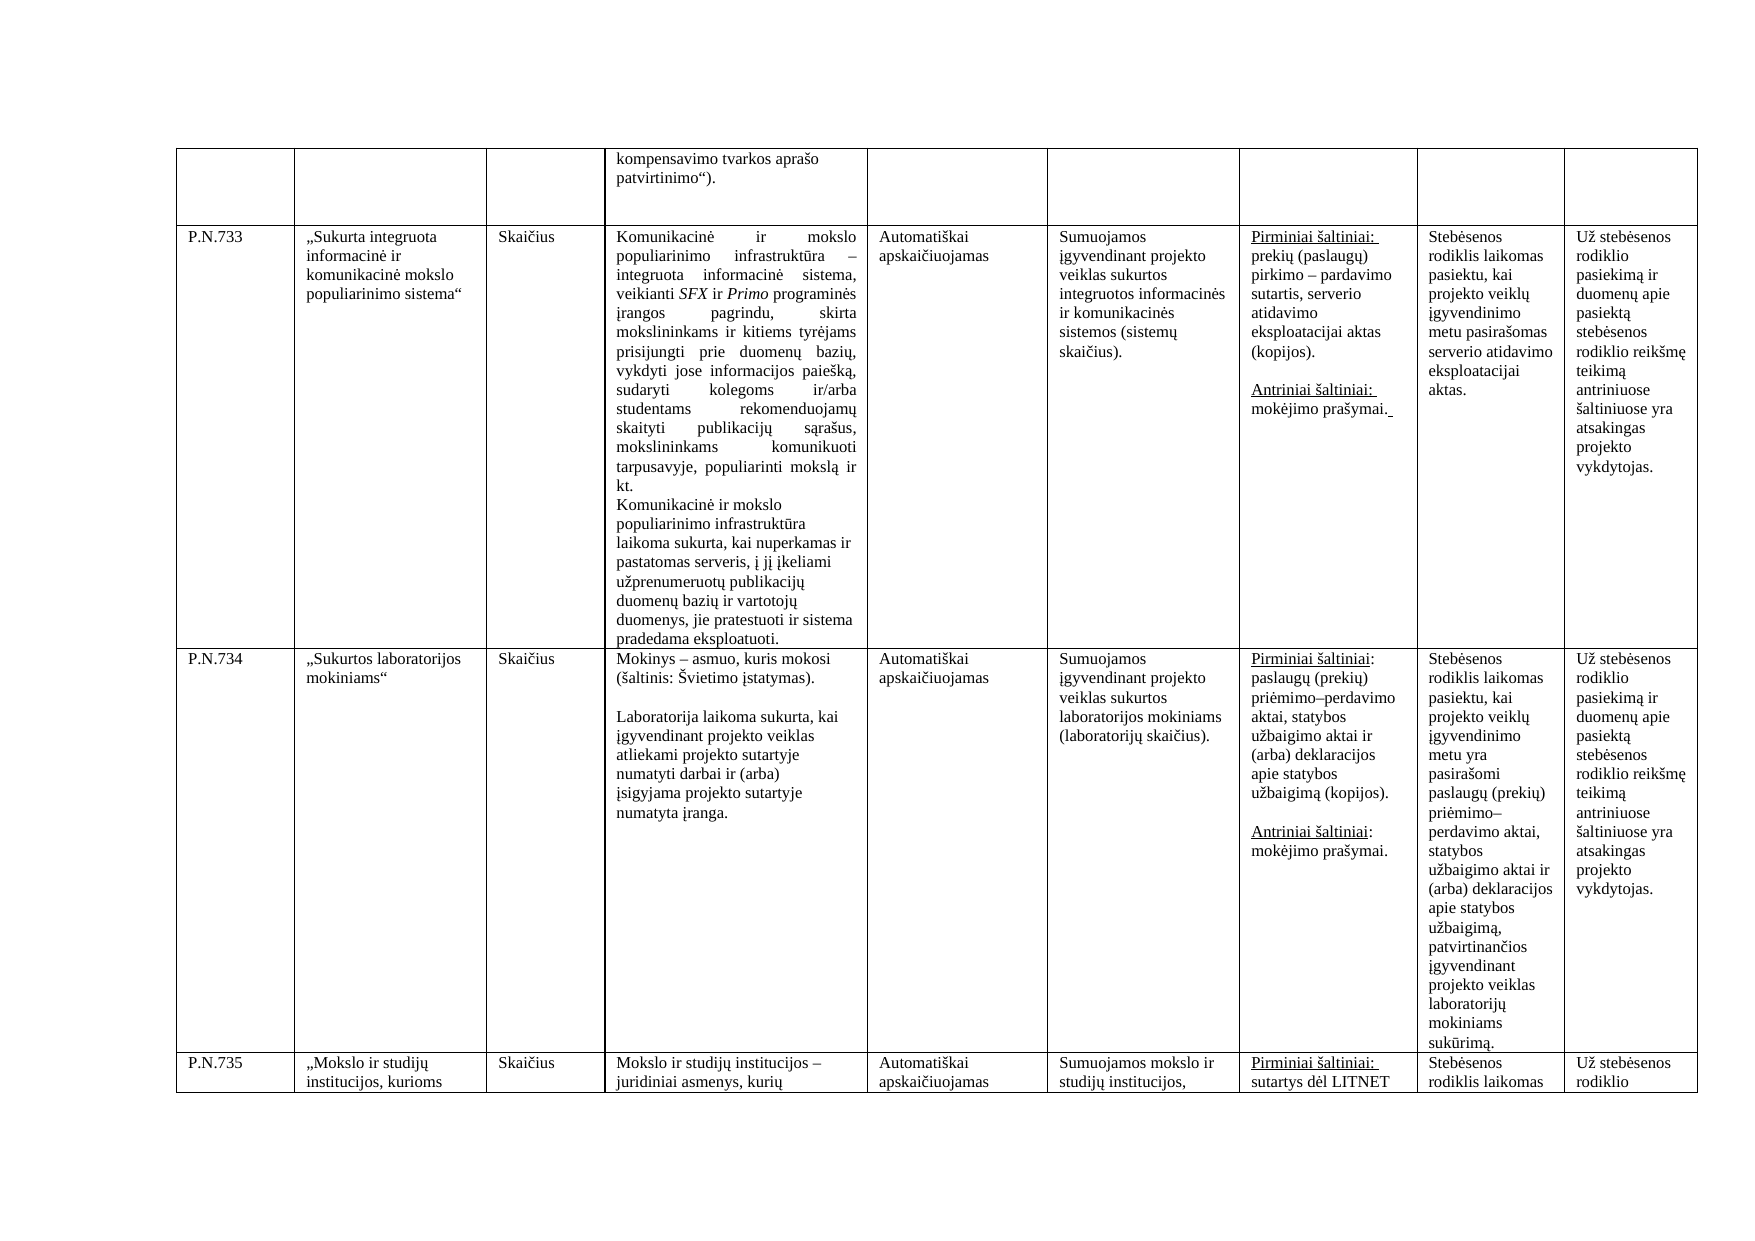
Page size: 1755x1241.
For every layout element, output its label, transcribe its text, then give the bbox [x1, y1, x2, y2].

table_cell „Mokslo ir studijų institucijos, kurioms [295, 1053, 486, 1092]
table_cell P.N.734 [177, 649, 294, 1052]
table_cell „Sukurtos laboratorijos mokiniams“ [295, 649, 486, 1052]
table_cell P.N.733 [177, 226, 294, 648]
table_cell Komunikacinė ir mokslo populiarinimo infrastruktūra – integruota informacinė sistema, veikianti SFX ir Primo programinės įrangos pagrindu, skirta mokslininkams ir kitiems tyrėjams prisijungti prie duomenų bazių, vykdyti jose informacijos paiešką, sudaryti kolegoms ir/arba studentams rekomenduojamų skaityti publikacijų sąrašus, mokslininkams komunikuoti tarpusavyje, populiarinti mokslą ir kt. Komunikacinė ir mokslo populiarinimo infrastruktūra laikoma sukurta, kai nuperkamas ir pastatomas serveris, į jį įkeliami užprenumeruotų publikacijų duomenų bazių ir vartotojų duomenys, jie pratestuoti ir sistema pradedama eksploatuoti. [606, 226, 867, 648]
table_cell Automatiškai apskaičiuojamas [868, 226, 1047, 648]
table_cell Automatiškai apskaičiuojamas [868, 1053, 1047, 1092]
table_cell Sumuojamos mokslo ir studijų institucijos, [1048, 1053, 1239, 1092]
table_cell P.N.735 [177, 1053, 294, 1092]
table_cell Stebėsenos rodiklis laikomas [1418, 1053, 1564, 1092]
table_cell Stebėsenos rodiklis laikomas pasiektu, kai projekto veiklų įgyvendinimo metu pasirašomas serverio atidavimo eksploatacijai aktas. [1418, 226, 1564, 648]
table_cell [295, 149, 486, 225]
table_cell Skaičius [487, 649, 604, 1052]
table_cell [1048, 149, 1239, 225]
table_cell [1240, 149, 1417, 225]
table_cell [487, 149, 604, 225]
table_cell Stebėsenos rodiklis laikomas pasiektu, kai projekto veiklų įgyvendinimo metu yra pasirašomi paslaugų (prekių) priėmimo–perdavimo aktai, statybos užbaigimo aktai ir (arba) deklaracijos apie statybos užbaigimą, patvirtinančios įgyvendinant projekto veiklas laboratorijų mokiniams sukūrimą. [1418, 649, 1564, 1052]
table_cell Automatiškai apskaičiuojamas [868, 649, 1047, 1052]
table_cell [868, 149, 1047, 225]
table_cell „Sukurta integruota informacinė ir komunikacinė mokslo populiarinimo sistema“ [295, 226, 486, 648]
table_cell Pirminiai šaltiniai: paslaugų (prekių) priėmimo–perdavimo aktai, statybos užbaigimo aktai ir (arba) deklaracijos apie statybos užbaigimą (kopijos). Antriniai šaltiniai: mokėjimo prašymai. [1240, 649, 1417, 1052]
table_cell kompensavimo tvarkos aprašo patvirtinimo“). [606, 149, 867, 225]
table_cell Už stebėsenos rodiklio [1565, 1053, 1697, 1092]
table_cell Mokslo ir studijų institucijos – juridiniai asmenys, kurių [606, 1053, 867, 1092]
table_cell Pirminiai šaltiniai: sutartys dėl LITNET [1240, 1053, 1417, 1092]
table_cell Mokinys – asmuo, kuris mokosi (šaltinis: Švietimo įstatymas). Laboratorija laikoma sukurta, kai įgyvendinant projekto veiklas atliekami projekto sutartyje numatyti darbai ir (arba) įsigyjama projekto sutartyje numatyta įranga. [606, 649, 867, 1052]
table_cell Sumuojamos įgyvendinant projekto veiklas sukurtos laboratorijos mokiniams (laboratorijų skaičius). [1048, 649, 1239, 1052]
table_cell Skaičius [487, 1053, 604, 1092]
table_cell [1418, 149, 1564, 225]
table_cell Skaičius [487, 226, 604, 648]
table_cell Už stebėsenos rodiklio pasiekimą ir duomenų apie pasiektą stebėsenos rodiklio reikšmę teikimą antriniuose šaltiniuose yra atsakingas projekto vykdytojas. [1565, 226, 1697, 648]
table_cell [177, 149, 294, 225]
table_cell Už stebėsenos rodiklio pasiekimą ir duomenų apie pasiektą stebėsenos rodiklio reikšmę teikimą antriniuose šaltiniuose yra atsakingas projekto vykdytojas. [1565, 649, 1697, 1052]
table_cell [1565, 149, 1697, 225]
table_cell Sumuojamos įgyvendinant projekto veiklas sukurtos integruotos informacinės ir komunikacinės sistemos (sistemų skaičius). [1048, 226, 1239, 648]
table_cell Pirminiai šaltiniai: prekių (paslaugų) pirkimo – pardavimo sutartis, serverio atidavimo eksploatacijai aktas (kopijos). Antriniai šaltiniai: mokėjimo prašymai. [1240, 226, 1417, 648]
